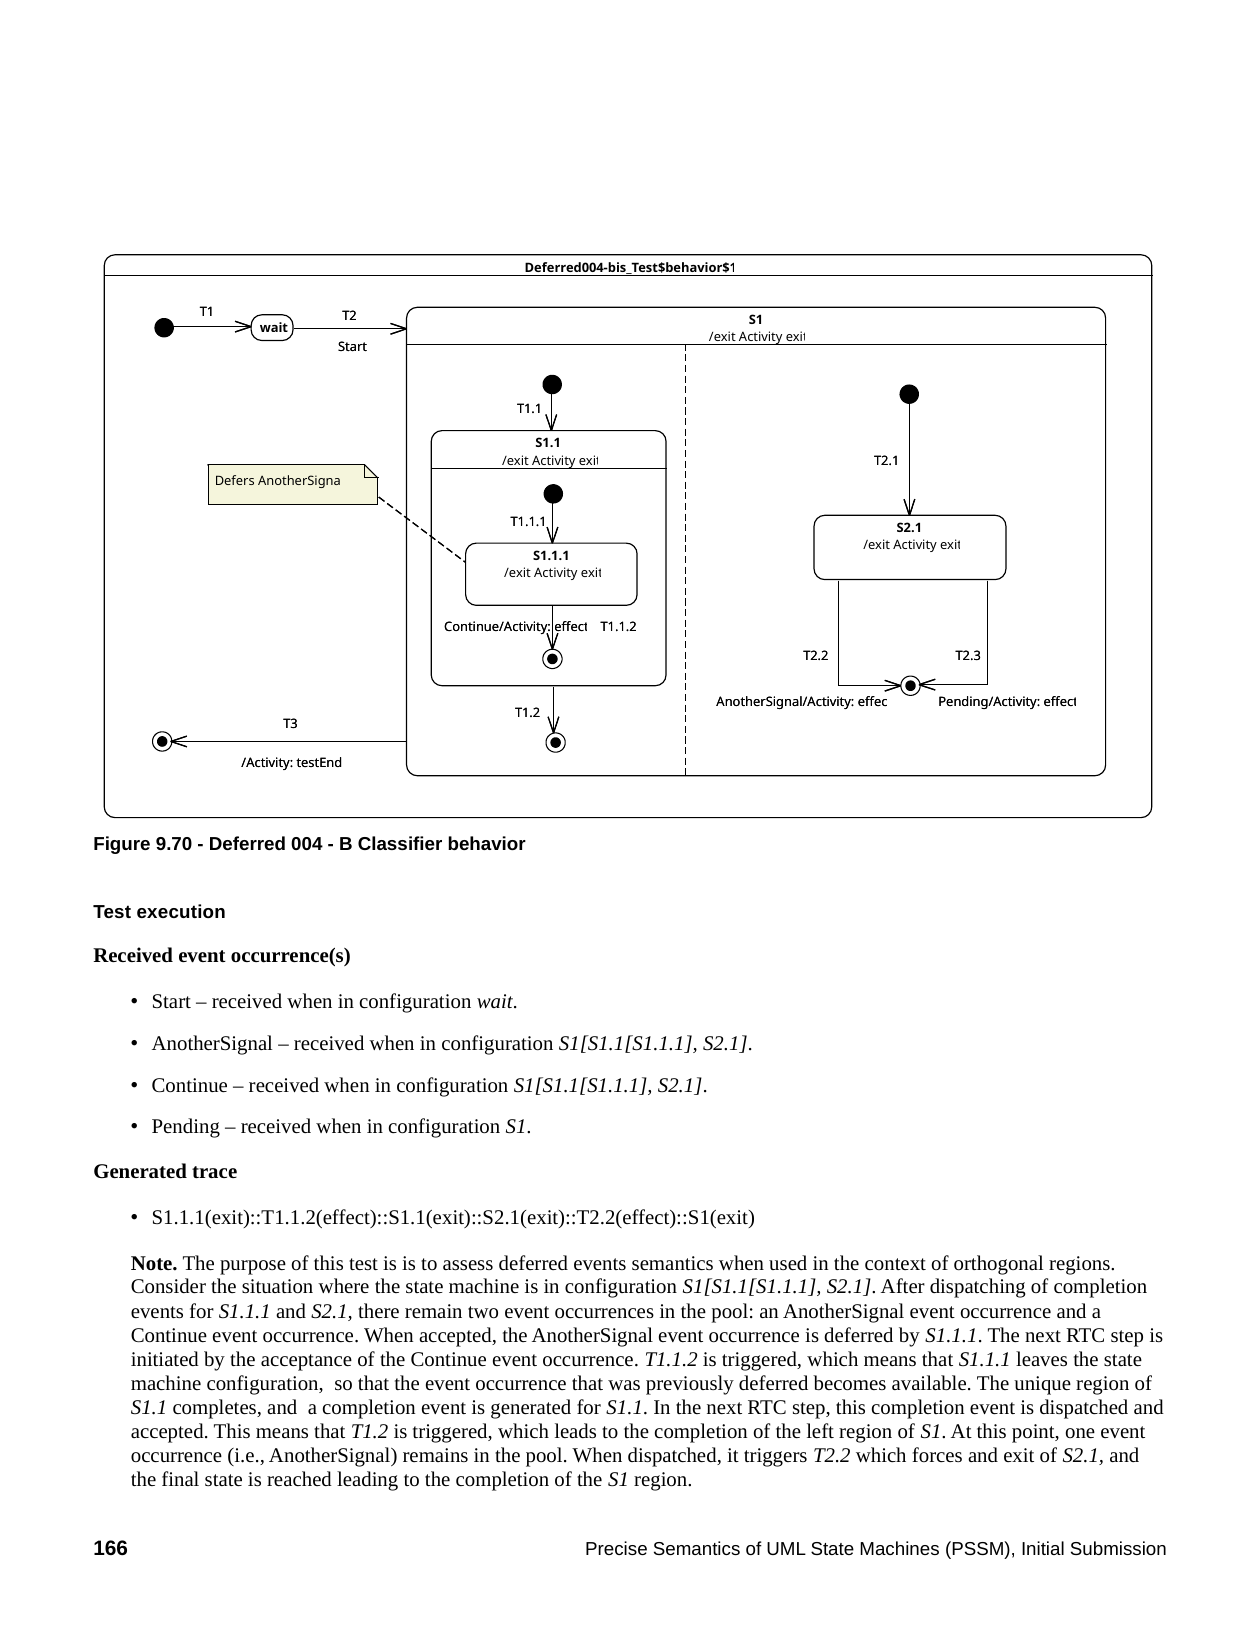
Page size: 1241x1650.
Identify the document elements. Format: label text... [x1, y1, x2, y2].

text Note. The purpose of this test is is to assess deferred events semantics when used in the context of orthogonal regions. Consider the situation where the state machine is in configuration S1[S1.1[S1.1.1], S2.1]. After dispatching of completion events for S1.1.1 and S2.1, there remain two event occurrences in the pool: an AnotherSignal event occurrence and a Continue event occurrence. When accepted, the AnotherSignal event occurrence is deferred by S1.1.1. The next RTC step is initiated by the acceptance of the Continue event occurrence. T1.1.2 is triggered, which means that S1.1.1 leaves the state machine configuration, so that the event occurrence that was previously deferred becomes available. The unique region of S1.1 completes, and a completion event is generated for S1.1. In the next RTC step, this completion event is dispatched and accepted. This means that T1.2 is triggered, which leads to the completion of the left region of S1. At this point, one event occurrence (i.e., AnotherSignal) remains in the pool. When dispatched, it triggers T2.2 which forces and exit of S2.1, and the final state is reached leading to the completion of the S1 region. [131, 1250, 1164, 1491]
list Start – received when in configuration wait. [131, 988, 1164, 1013]
subtitle Test execution [93, 901, 1164, 922]
text Generated trace [93, 1159, 1164, 1183]
text Figure 9.70 - Deferred 004 - B Classifier behavior [93, 243, 1164, 855]
list Continue – received when in configuration S1[S1.1[S1.1.1], S2.1]. [131, 1072, 1164, 1097]
list AnotherSignal – received when in configuration S1[S1.1[S1.1.1], S2.1]. [131, 1030, 1164, 1055]
list Pending – received when in configuration S1. [131, 1113, 1164, 1138]
text Received event occurrence(s) [93, 943, 1164, 967]
list S1.1.1(exit)::T1.1.2(effect)::S1.1(exit)::S2.1(exit)::T2.2(effect)::S1(exit) [131, 1204, 1164, 1229]
